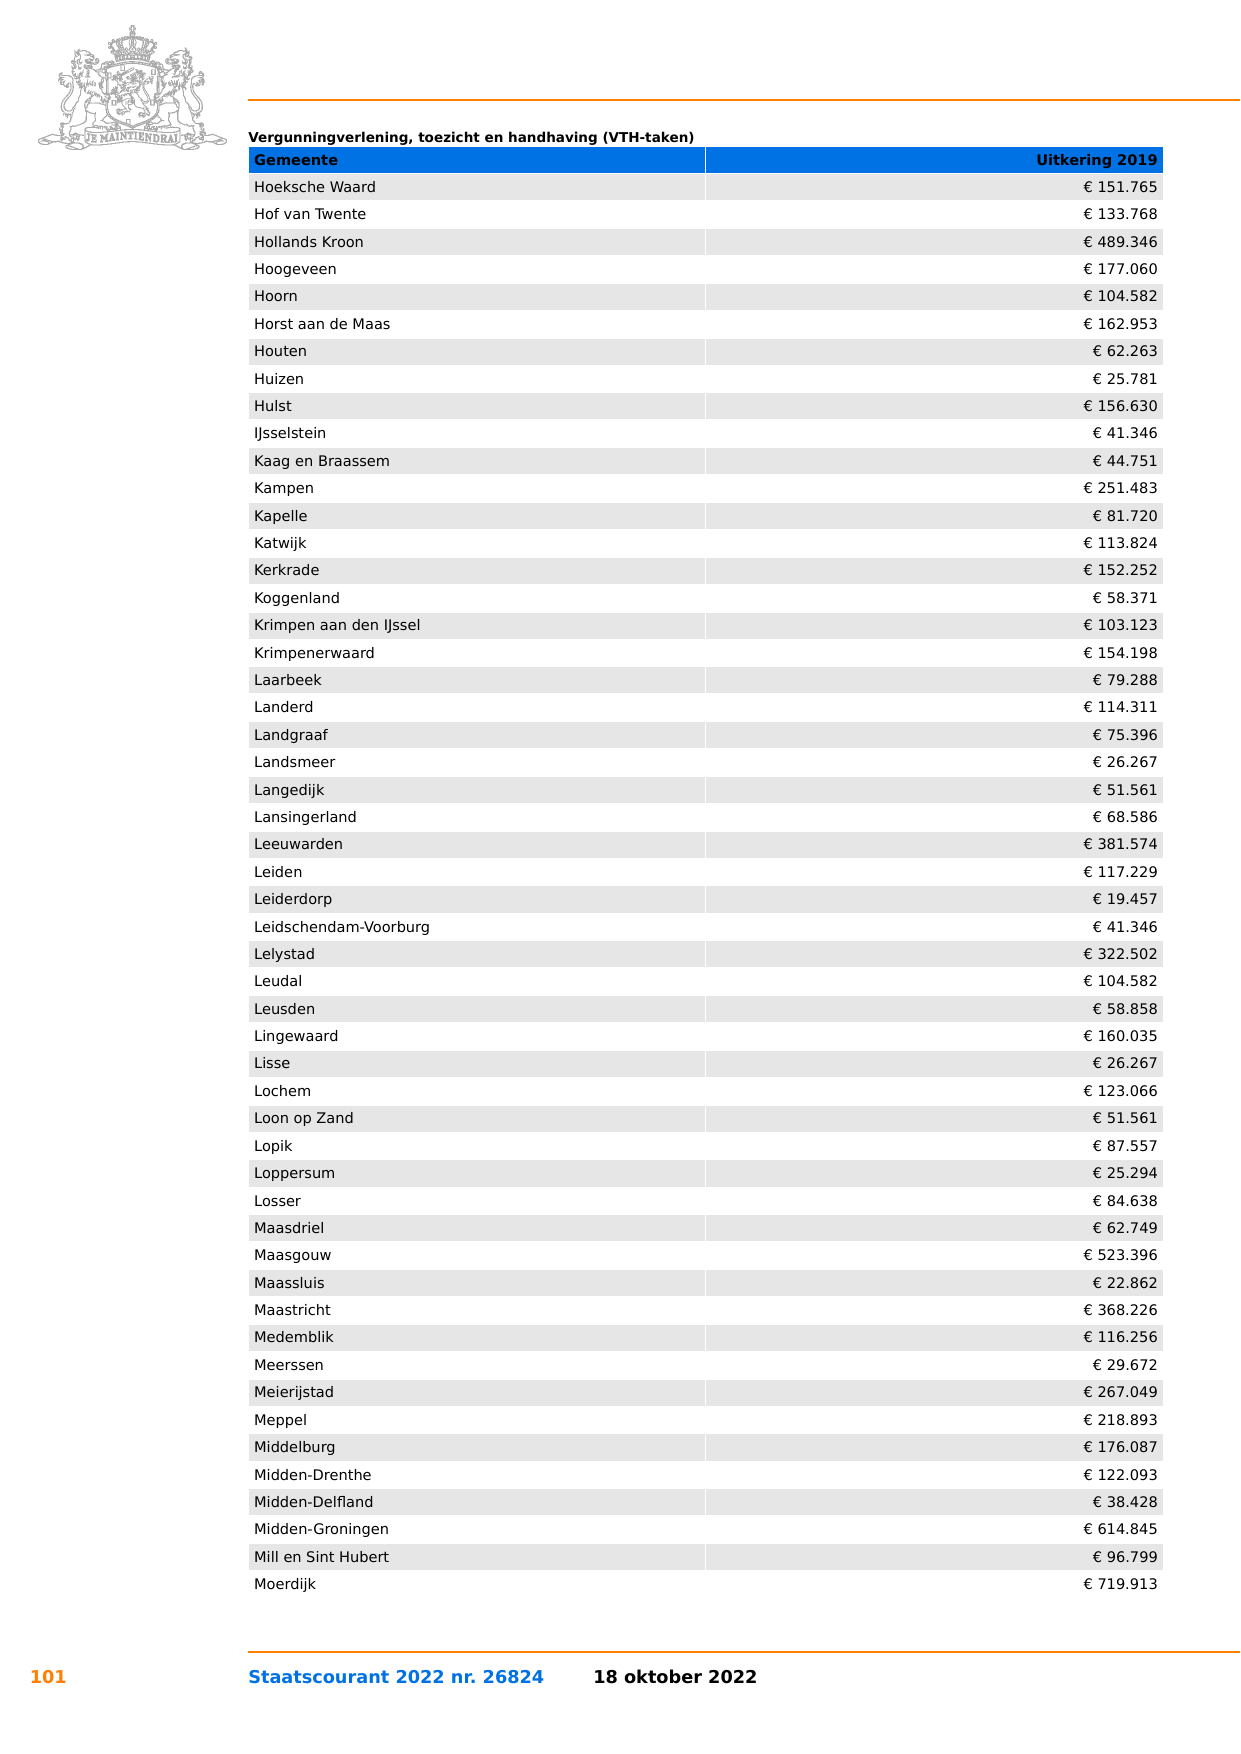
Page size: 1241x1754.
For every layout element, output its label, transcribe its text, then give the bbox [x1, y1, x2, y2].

table_cell Loon op Zand [249, 1106, 705, 1132]
table_cell € 79.288 [706, 667, 1163, 693]
table_cell € 614.845 [706, 1516, 1163, 1543]
table_cell € 156.630 [706, 393, 1163, 419]
table_header Vergunningverlening, toezicht en handhaving (VTH-taken) [248, 130, 1163, 146]
table_cell € 162.953 [706, 311, 1163, 337]
table_cell Medemblik [249, 1325, 705, 1351]
table_cell Meppel [249, 1407, 705, 1433]
table_cell IJsselstein [249, 421, 705, 447]
table_cell € 75.396 [706, 722, 1163, 748]
table_cell € 25.294 [706, 1160, 1163, 1187]
table_cell € 58.858 [706, 996, 1163, 1022]
table_cell Koggenland [249, 585, 705, 611]
table_cell Kampen [249, 475, 705, 502]
table_cell € 81.720 [706, 503, 1163, 529]
table_cell € 177.060 [706, 256, 1163, 283]
table_cell Meerssen [249, 1352, 705, 1378]
table_cell € 38.428 [706, 1489, 1163, 1515]
table_cell € 218.893 [706, 1407, 1163, 1433]
table_cell Maassluis [249, 1270, 705, 1296]
table_cell Hollands Kroon [249, 229, 705, 255]
table_cell € 322.502 [706, 941, 1163, 967]
table_cell € 104.582 [706, 284, 1163, 310]
table_cell € 29.672 [706, 1352, 1163, 1378]
table_cell € 68.586 [706, 804, 1163, 831]
table_cell € 116.256 [706, 1325, 1163, 1351]
table_cell € 87.557 [706, 1133, 1163, 1159]
table_cell Landsmeer [249, 749, 705, 776]
table_cell Gemeente [249, 147, 705, 173]
table_cell Leudal [249, 969, 705, 995]
table_cell € 133.768 [706, 201, 1163, 228]
table_cell € 26.267 [706, 1051, 1163, 1077]
table_cell € 103.123 [706, 613, 1163, 639]
table_cell Kapelle [249, 503, 705, 529]
table_cell Langedijk [249, 777, 705, 803]
table_cell € 113.824 [706, 530, 1163, 557]
table_cell € 84.638 [706, 1188, 1163, 1214]
table_cell Lingewaard [249, 1023, 705, 1050]
table_cell Hoeksche Waard [249, 174, 705, 200]
table_cell Leidschendam-Voorburg [249, 914, 705, 940]
table_cell Huizen [249, 366, 705, 392]
table_cell € 152.252 [706, 558, 1163, 584]
table_cell € 25.781 [706, 366, 1163, 392]
table_cell Maasgouw [249, 1243, 705, 1269]
table_cell Lochem [249, 1078, 705, 1104]
table_cell Midden-Delfland [249, 1489, 705, 1515]
table_cell Hof van Twente [249, 201, 705, 228]
table_cell Loppersum [249, 1160, 705, 1187]
table_cell Katwijk [249, 530, 705, 557]
table_cell Maastricht [249, 1297, 705, 1324]
table_cell € 176.087 [706, 1434, 1163, 1461]
table_cell Mill en Sint Hubert [249, 1544, 705, 1570]
table_cell € 123.066 [706, 1078, 1163, 1104]
table_cell € 160.035 [706, 1023, 1163, 1050]
table_cell Midden-Groningen [249, 1516, 705, 1543]
table_cell Lelystad [249, 941, 705, 967]
table_cell Hulst [249, 393, 705, 419]
table_cell Lisse [249, 1051, 705, 1077]
table_cell Uitkering 2019 [706, 147, 1163, 173]
table_cell Kerkrade [249, 558, 705, 584]
table_cell € 44.751 [706, 448, 1163, 474]
table_cell Krimpenerwaard [249, 640, 705, 666]
table_cell Meierijstad [249, 1380, 705, 1406]
table_cell € 114.311 [706, 695, 1163, 721]
table_cell Leusden [249, 996, 705, 1022]
table_cell € 22.862 [706, 1270, 1163, 1296]
table_cell € 58.371 [706, 585, 1163, 611]
table_cell € 117.229 [706, 859, 1163, 885]
table_cell € 267.049 [706, 1380, 1163, 1406]
table_cell Middelburg [249, 1434, 705, 1461]
table_cell Houten [249, 339, 705, 365]
table_cell € 62.749 [706, 1215, 1163, 1241]
table_cell € 151.765 [706, 174, 1163, 200]
table_cell Lansingerland [249, 804, 705, 831]
table_cell € 41.346 [706, 421, 1163, 447]
table_cell € 62.263 [706, 339, 1163, 365]
table_cell Landgraaf [249, 722, 705, 748]
table_cell € 251.483 [706, 475, 1163, 502]
table_cell Moerdijk [249, 1571, 705, 1598]
table_cell € 523.396 [706, 1243, 1163, 1269]
table_cell € 381.574 [706, 832, 1163, 858]
table_cell € 19.457 [706, 886, 1163, 913]
table_cell € 154.198 [706, 640, 1163, 666]
table_cell € 26.267 [706, 749, 1163, 776]
table_cell € 489.346 [706, 229, 1163, 255]
table_cell € 122.093 [706, 1462, 1163, 1488]
table_cell Krimpen aan den IJssel [249, 613, 705, 639]
table_cell Hoorn [249, 284, 705, 310]
table_cell Leeuwarden [249, 832, 705, 858]
table_cell Horst aan de Maas [249, 311, 705, 337]
table_cell € 96.799 [706, 1544, 1163, 1570]
table_cell Midden-Drenthe [249, 1462, 705, 1488]
table_cell Leiderdorp [249, 886, 705, 913]
picture [38, 25, 227, 150]
table_cell Maasdriel [249, 1215, 705, 1241]
table_cell € 368.226 [706, 1297, 1163, 1324]
table_cell Leiden [249, 859, 705, 885]
table_cell Landerd [249, 695, 705, 721]
table_cell Lopik [249, 1133, 705, 1159]
table_cell € 104.582 [706, 969, 1163, 995]
table_cell € 51.561 [706, 1106, 1163, 1132]
table_cell Kaag en Braassem [249, 448, 705, 474]
table_cell Laarbeek [249, 667, 705, 693]
table_cell € 51.561 [706, 777, 1163, 803]
table_cell Losser [249, 1188, 705, 1214]
table_cell Hoogeveen [249, 256, 705, 283]
table_cell € 41.346 [706, 914, 1163, 940]
table_cell € 719.913 [706, 1571, 1163, 1598]
